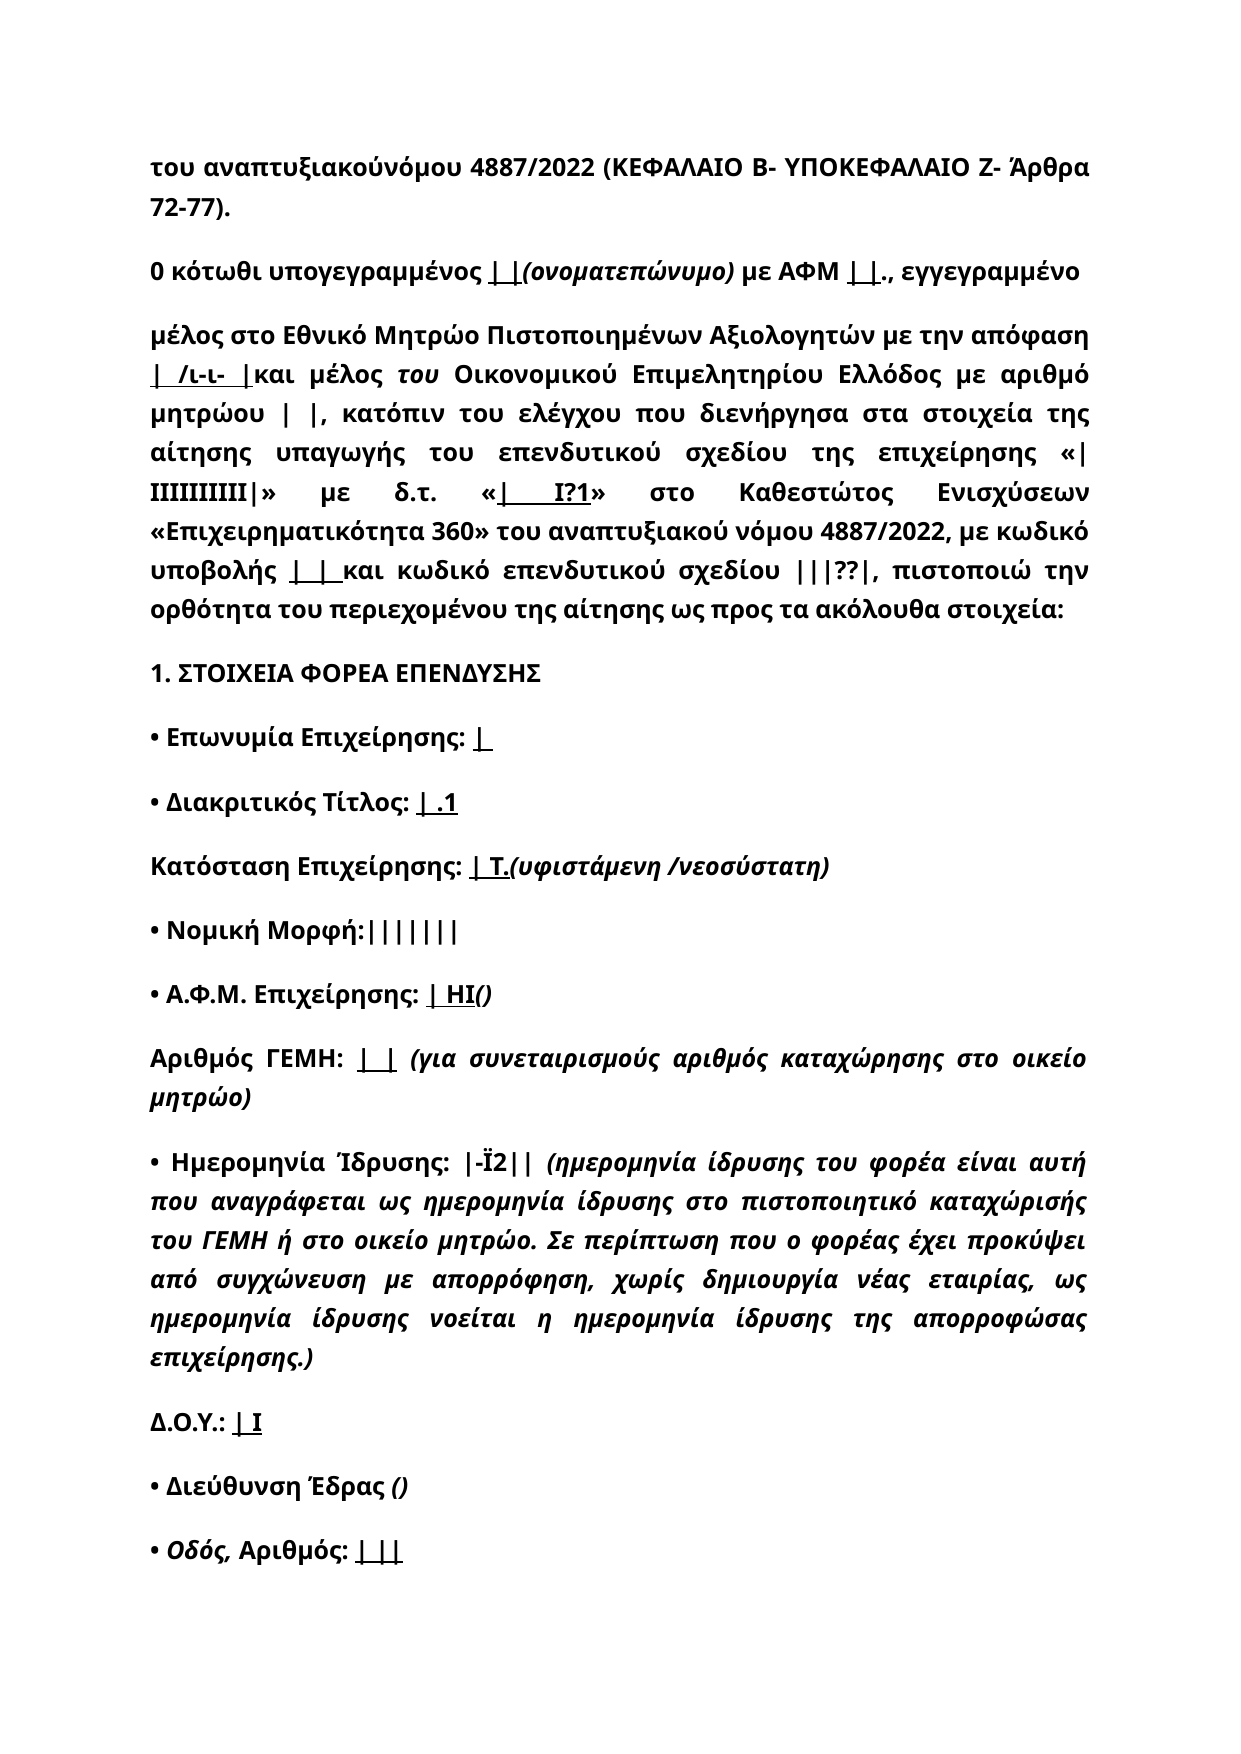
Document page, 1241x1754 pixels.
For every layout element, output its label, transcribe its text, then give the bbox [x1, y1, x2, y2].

text • Οδός, Αριθμός: | || [150, 1532, 1090, 1567]
text 1. ΣΤΟΙΧΕΙΑ ΦΟΡΕΑ ΕΠΕΝΔΥΣΗΣ [150, 656, 1090, 690]
text του αναπτυξιακούνόμου 4887/2022 (ΚΕΦΑΛΑΙΟ Β- ΥΠΟΚΕΦΑΛΑΙΟ Ζ- Άρθρα 72-77). [150, 150, 1090, 223]
text • Νομική Μορφή:||||||| [150, 912, 1090, 947]
text • Ημερομηνία Ίδρυσης: |-Ϊ2|| (ημερομηνία ίδρυσης του φορέα είναι αυτή που αναγράφεται ως ημερομηνία ίδρυσης στο πιστοποιητικό καταχώρισής του ΓΕΜΗ ή στο οικείο μητρώο. Σε περίπτωση που ο φορέας έχει προκύψει από συγχώνευση με απορρόφηση, χωρίς δημιουργία νέας εταιρίας, ως ημερομηνία ίδρυσης νοείται η ημερομηνία ίδρυσης της απορροφώσας επιχείρησης.) [150, 1144, 1090, 1374]
text Αριθμός ΓΕΜΗ: | | (για συνεταιρισμούς αριθμός καταχώρησης στο οικείο μητρώο) [150, 1041, 1090, 1114]
text • Διεύθυνση Έδρας () [150, 1468, 1090, 1502]
text • Διακριτικός Τίτλος: | .1 [150, 784, 1090, 818]
text • Α.Φ.Μ. Επιχείρησης: | HI() [150, 977, 1090, 1011]
text 0 κότωθι υπογεγραμμένος | |(ονοματεπώνυμο) με ΑΦΜ | |., εγγεγραμμένο [150, 253, 1090, 287]
text μέλος στο Εθνικό Μητρώο Πιστοποιημένων Αξιολογητών με την απόφαση | /ι-ι- |και μέλος του Οικονομικού Επιμελητηρίου Ελλόδος με αριθμό μητρώου | |, κατόπιν του ελέγχου που διενήργησα στα στοιχεία της αίτησης υπαγωγής του επενδυτικού σχεδίου της επιχείρησης «|ΙΙΙΙΙΙΙΙΙΙ|» με δ.τ. «| Ι?1» στο Καθεστώτος Ενισχύσεων «Επιχειρηματικότητα 360» του αναπτυξιακού νόμου 4887/2022, με κωδικό υποβολής | | και κωδικό επενδυτικού σχεδίου |||??|, πιστοποιώ την ορθότητα του περιεχομένου της αίτησης ως προς τα ακόλουθα στοιχεία: [150, 317, 1090, 626]
text Κατόσταση Επιχείρησης: | Τ.(υφιστάμενη /νεοσύστατη) [150, 848, 1090, 882]
text • Επωνυμία Επιχείρησης: | [150, 720, 1090, 754]
text Δ.Ο.Υ.: | I [150, 1404, 1090, 1438]
